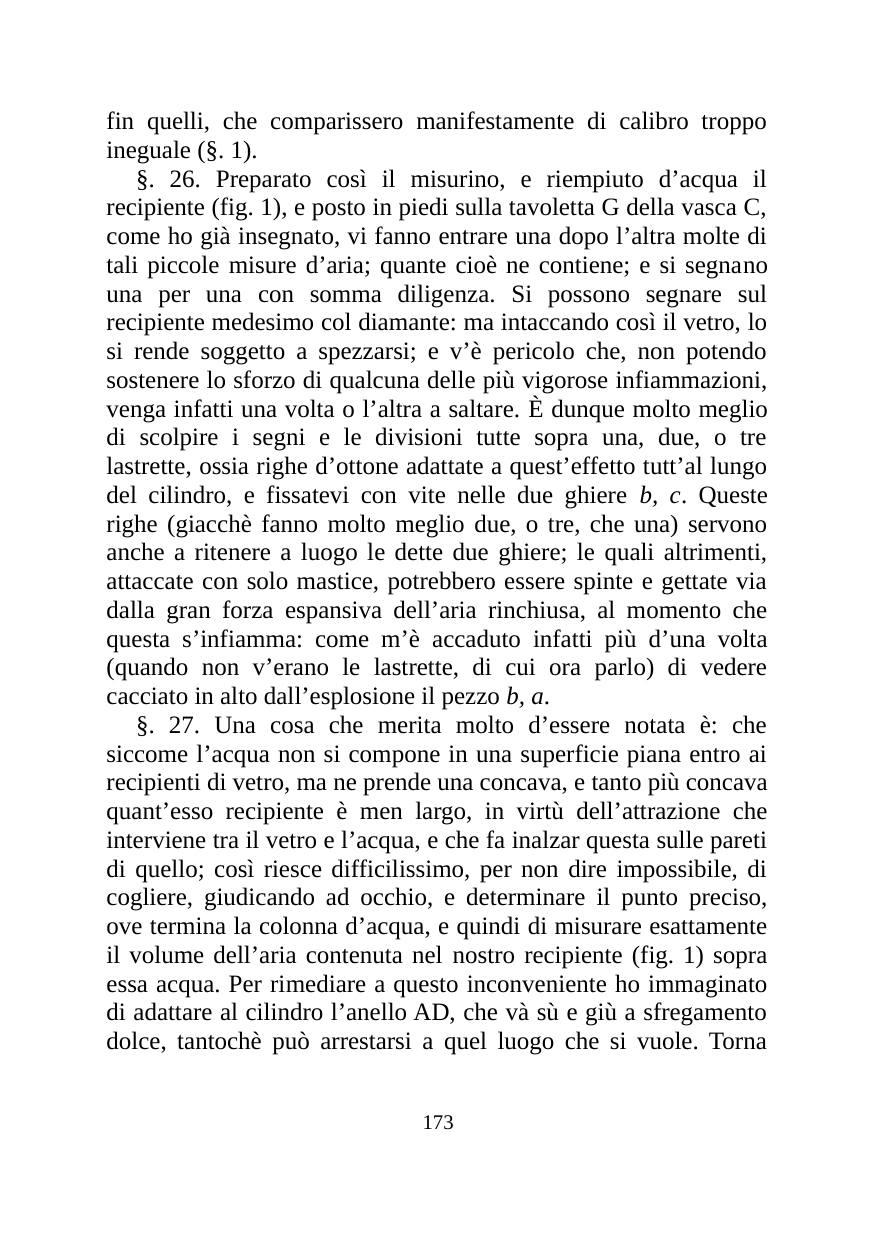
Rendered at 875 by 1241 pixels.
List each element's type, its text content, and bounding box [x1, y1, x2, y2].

text fin quelli, che comparissero manifestamente di calibro troppo ineguale (§. 1). [106, 106, 768, 164]
text §. 27. Una cosa che merita molto d’essere notata è: che siccome l’acqua non si compone in una superficie piana entro ai recipienti di vetro, ma ne prende una concava, e tanto più concava quant’esso recipiente è men largo, in virtù dell’attrazione che interviene tra il vetro e l’acqua, e che fa inalzar questa sulle pareti di quello; così riesce difficilissimo, per non dire impossibile, di cogliere, giudicando ad occhio, e determinare il punto preciso, ove termina la colonna d’acqua, e quindi di misurare esattamente il volume dell’aria contenuta nel nostro recipiente (fig. 1) sopra essa acqua. Per rimediare a questo inconveniente ho immaginato di adattare al cilindro l’anello AD, che và sù e giù a sfregamento dolce, tantochè può arrestarsi a quel luogo che si vuole. Torna [106, 710, 768, 1055]
text §. 26. Preparato così il misurino, e riempiuto d’acqua il recipiente (fig. 1), e posto in piedi sulla tavoletta G della vasca C, come ho già insegnato, vi fanno entrare una dopo l’altra molte di tali piccole misure d’aria; quante cioè ne contiene; e si segnano una per una con somma diligenza. Si possono segnare sul recipiente medesimo col diamante: ma intaccando così il vetro, lo si rende soggetto a spezzarsi; e v’è pericolo che, non potendo sostenere lo sforzo di qualcuna delle più vigorose infiammazioni, venga infatti una volta o l’altra a saltare. È dunque molto meglio di scolpire i segni e le divisioni tutte sopra una, due, o tre lastrette, ossia righe d’ottone adattate a quest’effetto tutt’al lungo del cilindro, e fissatevi con vite nelle due ghiere b, c. Queste righe (giacchè fanno molto meglio due, o tre, che una) servono anche a ritenere a luogo le dette due ghiere; le quali altrimenti, attaccate con solo mastice, potrebbero essere spinte e gettate via dalla gran forza espansiva dell’aria rinchiusa, al momento che questa s’infiamma: come m’è accaduto infatti più d’una volta (quando non v’erano le lastrette, di cui ora parlo) di vedere cacciato in alto dall’esplosione il pezzo b, a. [106, 164, 768, 710]
